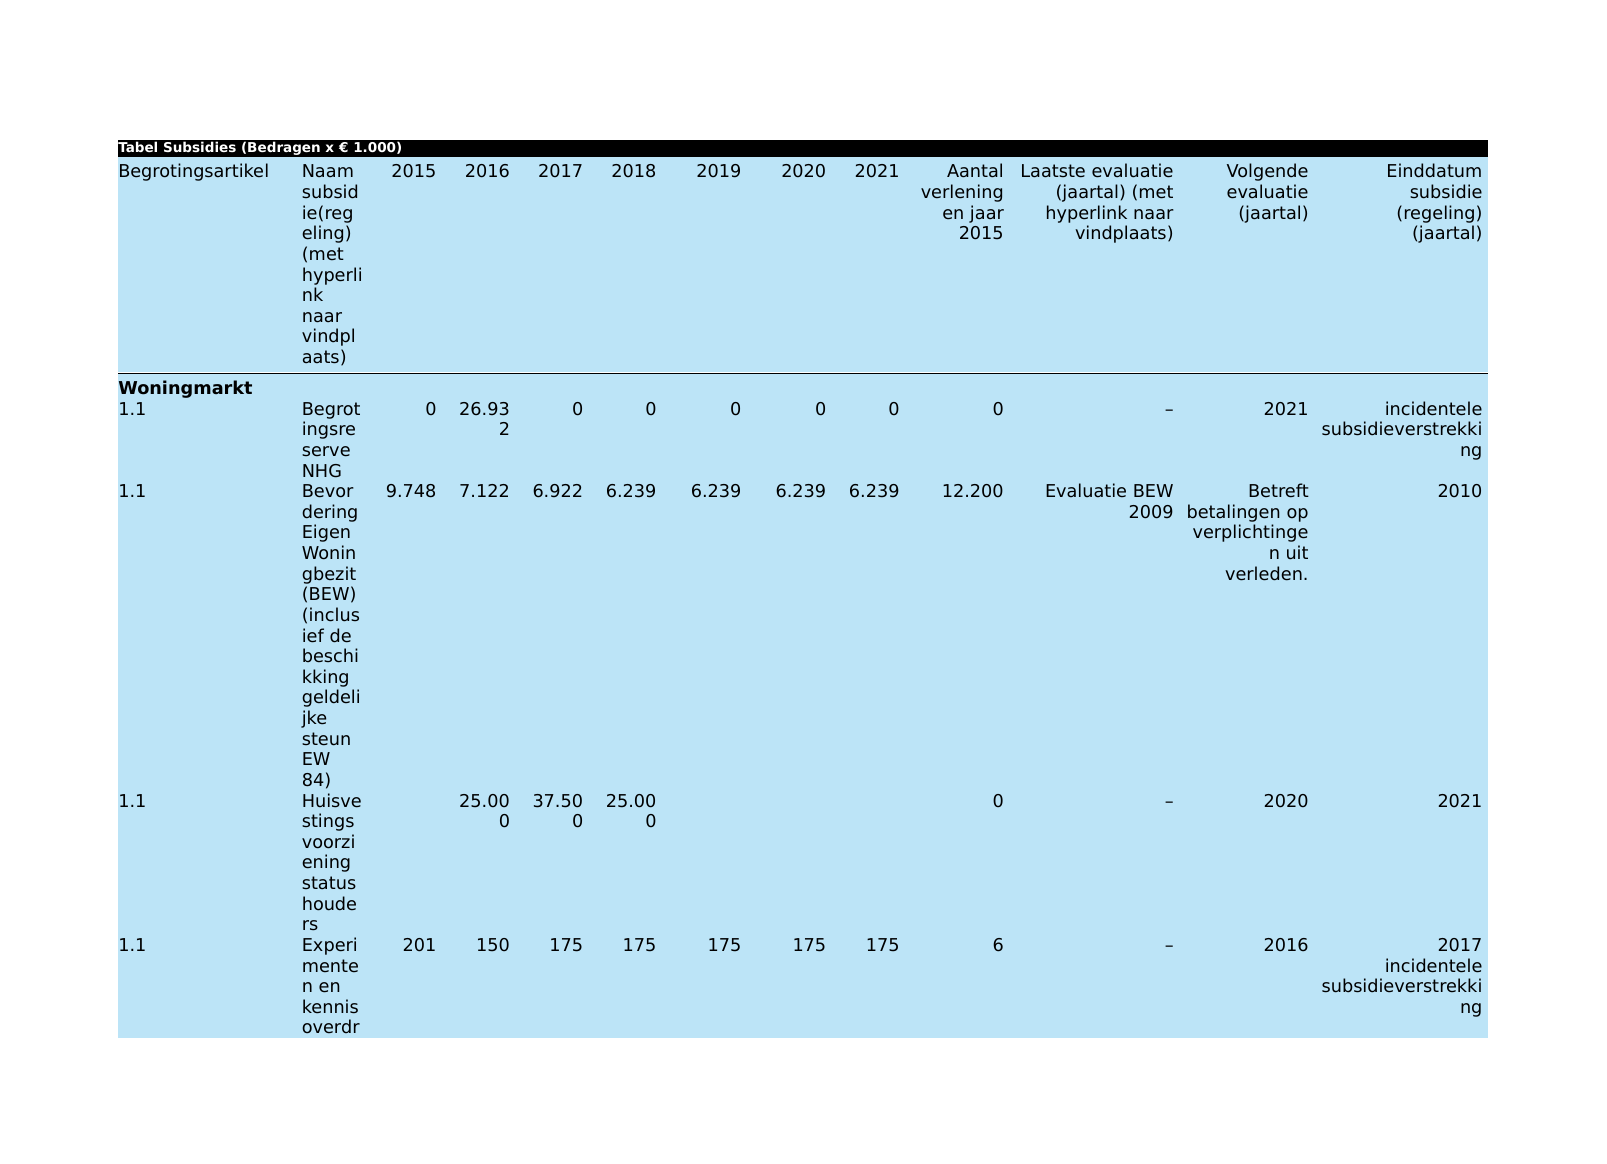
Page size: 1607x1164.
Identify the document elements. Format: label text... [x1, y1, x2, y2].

table_cell [832, 791, 905, 935]
table_cell 2017 [516, 157, 589, 372]
table_cell [1179, 374, 1314, 399]
table_cell 7.122 [442, 481, 516, 791]
table_cell 1.1 [118, 399, 296, 481]
table_cell 0 [832, 399, 905, 481]
table_cell 175 [747, 935, 832, 1038]
table_cell [747, 374, 832, 399]
table_cell [747, 791, 832, 935]
table_cell 6.239 [747, 481, 832, 791]
table_cell [662, 791, 747, 935]
table_cell 1.1 [118, 791, 296, 935]
table_cell 25.000 [442, 791, 516, 935]
table_cell 1.1 [118, 935, 296, 1038]
table_cell Volgende evaluatie (jaartal) [1179, 157, 1314, 372]
table_cell 0 [369, 399, 442, 481]
table_cell Huisvestingsvoorziening statushouders [296, 791, 369, 935]
table_cell [832, 374, 905, 399]
table_cell 0 [662, 399, 747, 481]
table_cell [369, 374, 442, 399]
table_cell 2021 [1179, 399, 1314, 481]
table_cell 2017 incidentele subsidieverstrekking [1314, 935, 1488, 1038]
table_cell 2021 [1314, 791, 1488, 935]
table_cell Begrotingsartikel [118, 157, 296, 372]
table_cell 6.922 [516, 481, 589, 791]
table_cell [369, 791, 442, 935]
table_cell 2019 [662, 157, 747, 372]
table_cell 6.239 [589, 481, 662, 791]
table_cell 2020 [1179, 791, 1314, 935]
table_cell [662, 374, 747, 399]
table_cell Einddatum subsidie (regeling) (jaartal) [1314, 157, 1488, 372]
table_cell Woningmarkt [118, 374, 369, 399]
table_cell 25.000 [589, 791, 662, 935]
table_cell 2015 [369, 157, 442, 372]
table_cell [589, 374, 662, 399]
table_cell Aantal verleningen jaar 2015 [905, 157, 1009, 372]
table_cell Laatste evaluatie (jaartal) (met hyperlink naar vindplaats) [1010, 157, 1179, 372]
table_cell Naam subsidie(regeling) (met hyperlink naar vindplaats) [296, 157, 369, 372]
table_cell 2010 [1314, 481, 1488, 791]
table_cell 6 [905, 935, 1009, 1038]
table_cell 2016 [1179, 935, 1314, 1038]
table_cell [1314, 374, 1488, 399]
table_cell 175 [662, 935, 747, 1038]
table_cell 175 [832, 935, 905, 1038]
table_cell 26.932 [442, 399, 516, 481]
table_cell [442, 374, 516, 399]
table_cell 2016 [442, 157, 516, 372]
table_header Tabel Subsidies (Bedragen x € 1.000) [118, 140, 1488, 156]
table_cell 6.239 [832, 481, 905, 791]
table_cell – [1010, 399, 1179, 481]
table_cell 0 [905, 791, 1009, 935]
table_cell 0 [516, 399, 589, 481]
table_cell – [1010, 935, 1179, 1038]
table_cell Begrotingsreserve NHG [296, 399, 369, 481]
table_cell 37.500 [516, 791, 589, 935]
table_cell 150 [442, 935, 516, 1038]
table_cell 2020 [747, 157, 832, 372]
table_cell Experimenten en kennisoverdr [296, 935, 369, 1038]
table_cell 2021 [832, 157, 905, 372]
table_cell 175 [516, 935, 589, 1038]
table_cell 175 [589, 935, 662, 1038]
table_cell 2018 [589, 157, 662, 372]
table_cell [1010, 374, 1179, 399]
table_cell 0 [589, 399, 662, 481]
table_cell Bevordering Eigen Woningbezit (BEW) (inclusief de beschikking geldelijke steun EW 84) [296, 481, 369, 791]
table_cell 0 [747, 399, 832, 481]
table_cell 201 [369, 935, 442, 1038]
table_cell 0 [905, 399, 1009, 481]
table_cell Evaluatie BEW 2009 [1010, 481, 1179, 791]
table_cell incidentele subsidieverstrekking [1314, 399, 1488, 481]
table_cell – [1010, 791, 1179, 935]
table_cell 6.239 [662, 481, 747, 791]
table_cell 9.748 [369, 481, 442, 791]
table_cell Betreft betalingen op verplichtingen uit verleden. [1179, 481, 1314, 791]
table_cell [905, 374, 1009, 399]
table_cell 1.1 [118, 481, 296, 791]
table_cell 12.200 [905, 481, 1009, 791]
table_cell [516, 374, 589, 399]
